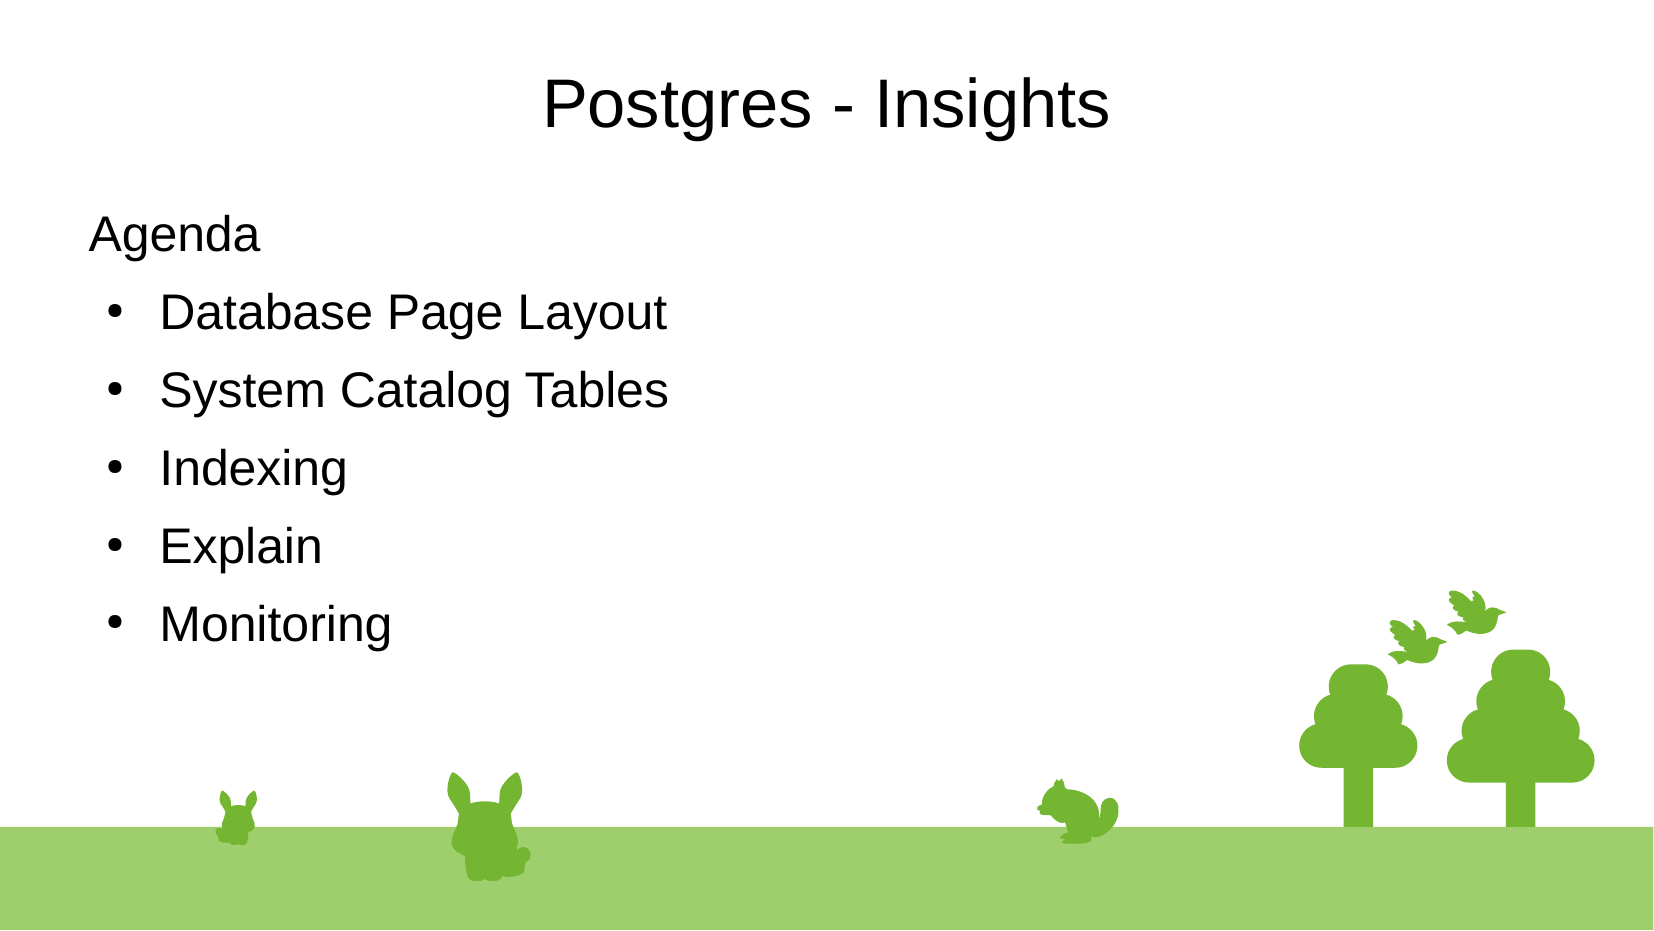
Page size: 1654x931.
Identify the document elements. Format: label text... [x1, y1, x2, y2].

title Postgres - Insights [88, 29, 1565, 178]
list Agenda Database Page Layout System Catalog Tables Indexing Explain Monitoring [88, 206, 1565, 739]
